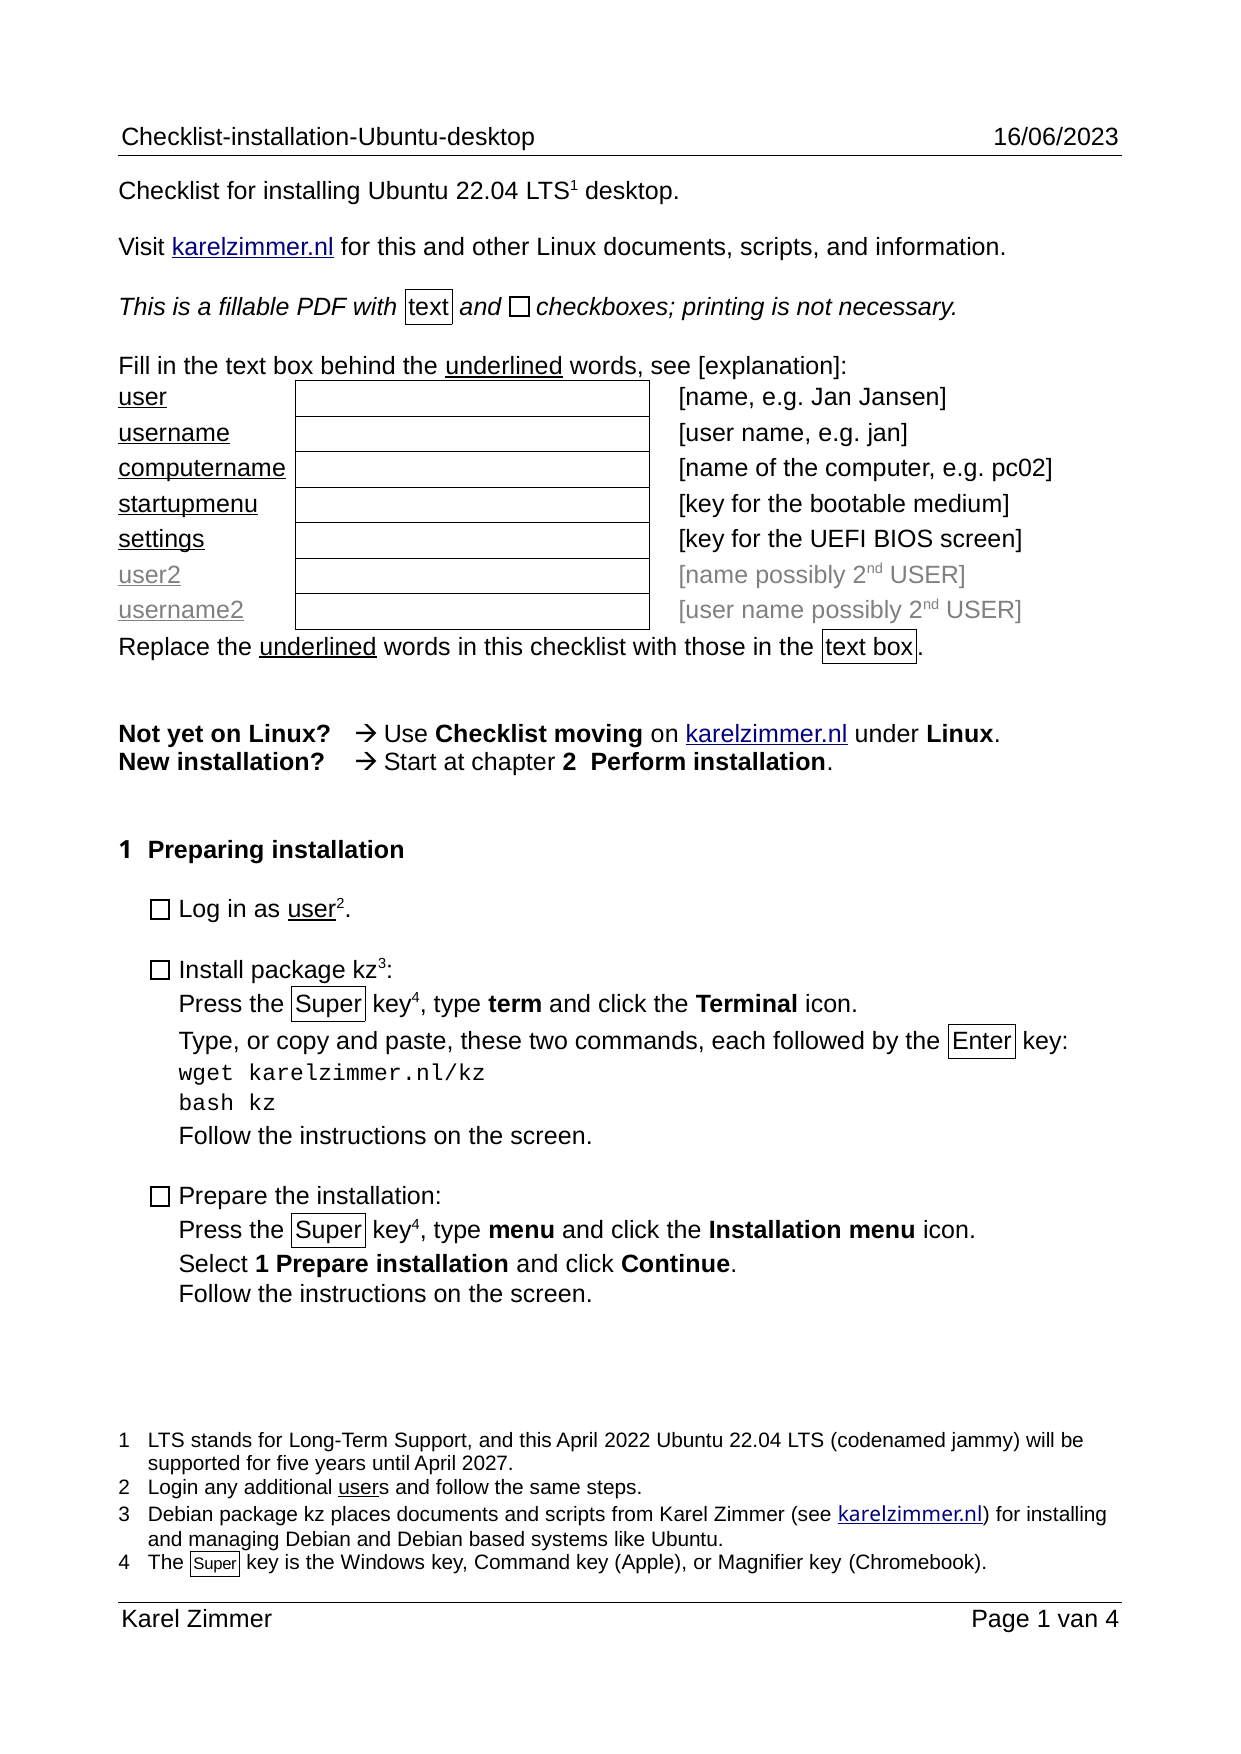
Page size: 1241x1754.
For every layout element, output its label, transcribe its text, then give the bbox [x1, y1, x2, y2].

text USERname [118, 416, 295, 451]
text New installation?  Start at chapter 2 Perform installation. [118, 748, 1122, 776]
table_header [141, 894, 177, 924]
text [name of the computer, e.g. pc02] [650, 451, 1122, 487]
list Preparing installation [118, 832, 1122, 866]
table_cell [141, 955, 177, 985]
text [user name, e.g. jan] [650, 416, 1122, 451]
table_cell Select 1 Prepare installation and click Continue. [177, 1249, 1120, 1279]
table_cell [141, 1023, 177, 1060]
table_cell Prepare the installation: [177, 1181, 1120, 1211]
table_cell [141, 1090, 177, 1121]
text [user name possibly 2nd USER] [650, 593, 1122, 629]
table_cell [141, 1211, 177, 1249]
table_cell [141, 925, 177, 955]
text USER2 [118, 558, 295, 593]
text [name, e.g. Jan Jansen] [650, 380, 1122, 416]
text USERName2 [118, 593, 295, 629]
text [key for the UEFI BIOS screen] [650, 522, 1122, 558]
text LTS stands for Long-Term Support, and this April 2022 Ubuntu 22.04 LTS (codenamed jammy) will be supported for five years until April 2027. [118, 1428, 1122, 1475]
table_cell Type, or copy and paste, these two commands, each followed by the Enter key: [177, 1023, 1120, 1060]
table_cell [141, 985, 177, 1022]
table_cell [141, 1060, 177, 1090]
table_cell Press the Super key4, type menu and click the Installation menu icon. [177, 1211, 1120, 1249]
table_header Log in as USER. [177, 894, 1120, 924]
text Replace the underlined words in this checklist with those in the [118, 629, 822, 664]
table_cell wget karelzimmer.nl/kz [177, 1060, 1120, 1090]
table_cell Follow the instructions on the screen. [177, 1121, 1120, 1151]
text STARTupMEnU [118, 487, 295, 522]
text Not yet on Linux?  Use Checklist moving on karelzimmer.nl under Linux. [118, 720, 1122, 748]
table_cell [177, 1151, 1120, 1181]
text Fill in the text box behind the underlined words, see [explanation]: [118, 352, 1122, 380]
table_cell Follow the instructions on the screen. [177, 1279, 1120, 1309]
text [key for the bootable medium] [650, 487, 1122, 522]
text text [406, 290, 452, 324]
text SETTINGS [118, 522, 295, 558]
table_cell Press the Super key, type term and click the Terminal icon. [177, 985, 1120, 1022]
table_cell bash kz [177, 1090, 1120, 1121]
text user [118, 380, 295, 416]
text [name possibly 2nd USER] [650, 558, 1122, 593]
text and checkboxes; printing is not necessary. [453, 289, 1122, 324]
text . [917, 629, 1122, 664]
text This is a fillable PDF with [118, 289, 405, 324]
table_cell [141, 1121, 177, 1151]
table_cell [141, 1181, 177, 1211]
table_cell Install package kz: [177, 955, 1120, 985]
table_cell [141, 1249, 177, 1279]
text text box [823, 630, 916, 663]
text Checklist for installing Ubuntu 22.04 LTS desktop. [118, 177, 1122, 205]
text COMPUTERNAme [118, 451, 295, 487]
table_cell [141, 1279, 177, 1309]
table_cell [141, 1151, 177, 1181]
text Visit karelzimmer.nl for this and other Linux documents, scripts, and information. [118, 233, 1122, 261]
table_cell [177, 925, 1120, 955]
